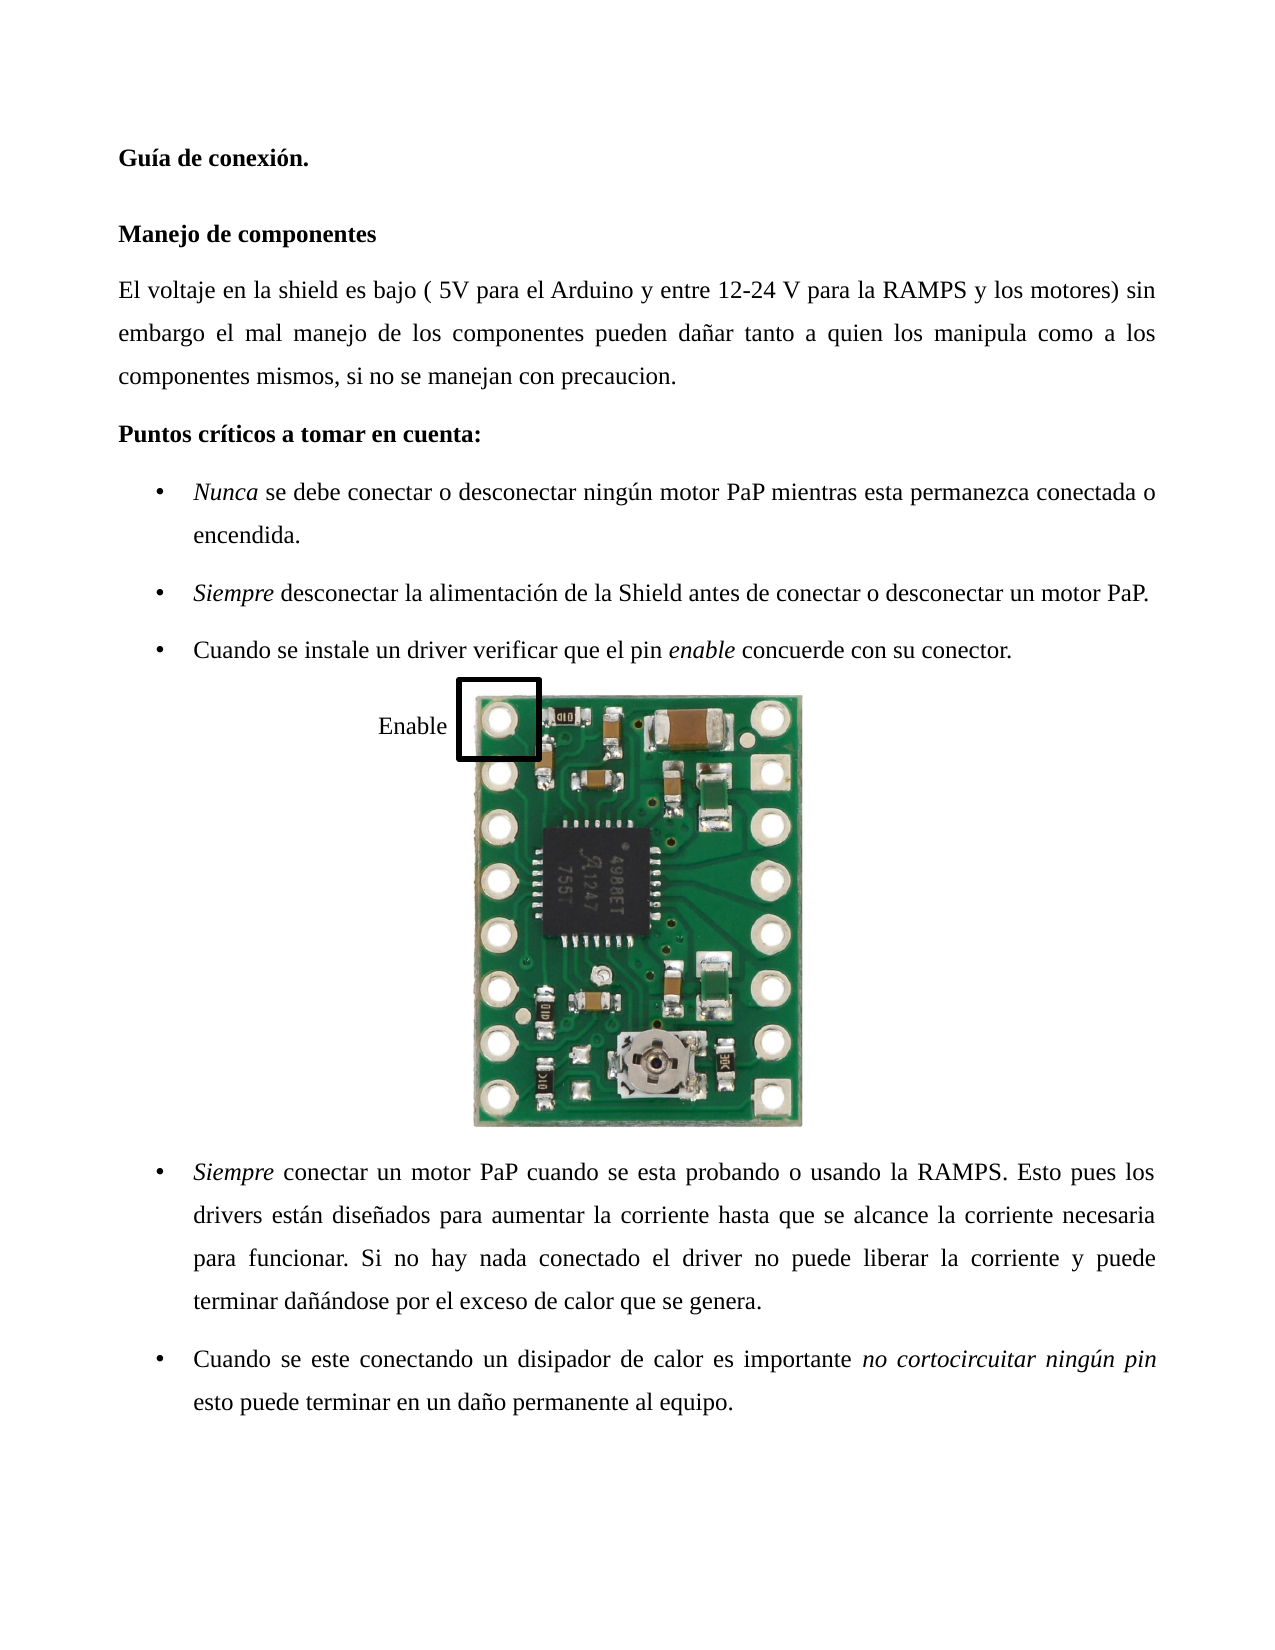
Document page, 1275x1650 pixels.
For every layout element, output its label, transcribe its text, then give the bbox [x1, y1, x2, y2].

list Siempre desconectar la alimentación de la Shield antes de conectar o desconectar un motor PaP. [156, 578, 1157, 606]
list Cuando se instale un driver verificar que el pin enable concuerde con su conector. [156, 635, 1157, 664]
list Siempre conectar un motor PaP cuando se esta probando o usando la RAMPS. Esto pues los drivers están diseñados para aumentar la corriente hasta que se alcance la corriente necesaria para funcionar. Si no hay nada conectado el driver no puede liberar la corriente y puede terminar dañándose por el exceso de calor que se genera. [156, 1157, 1157, 1315]
list Cuando se este conectando un disipador de calor es importante no cortocircuitar ningún pin esto puede terminar en un daño permanente al equipo. [156, 1344, 1157, 1416]
picture [420, 724, 425, 733]
list Nunca se debe conectar o desconectar ningún motor PaP mientras esta permanezca conectada o encendida. [156, 477, 1157, 549]
picture [420, 693, 855, 1128]
subtitle Guía de conexión. [118, 143, 1157, 172]
picture [462, 693, 536, 756]
text Puntos críticos a tomar en cuenta: [118, 419, 1157, 448]
subtitle Manejo de componentes [118, 219, 1157, 248]
text El voltaje en la shield es bajo ( 5V para el Arduino y entre 12-24 V para la RAMPS y los motores) sin embargo el mal manejo de los componentes pueden dañar tanto a quien los manipula como a los componentes mismos, si no se manejan con precaucion. [118, 275, 1157, 390]
